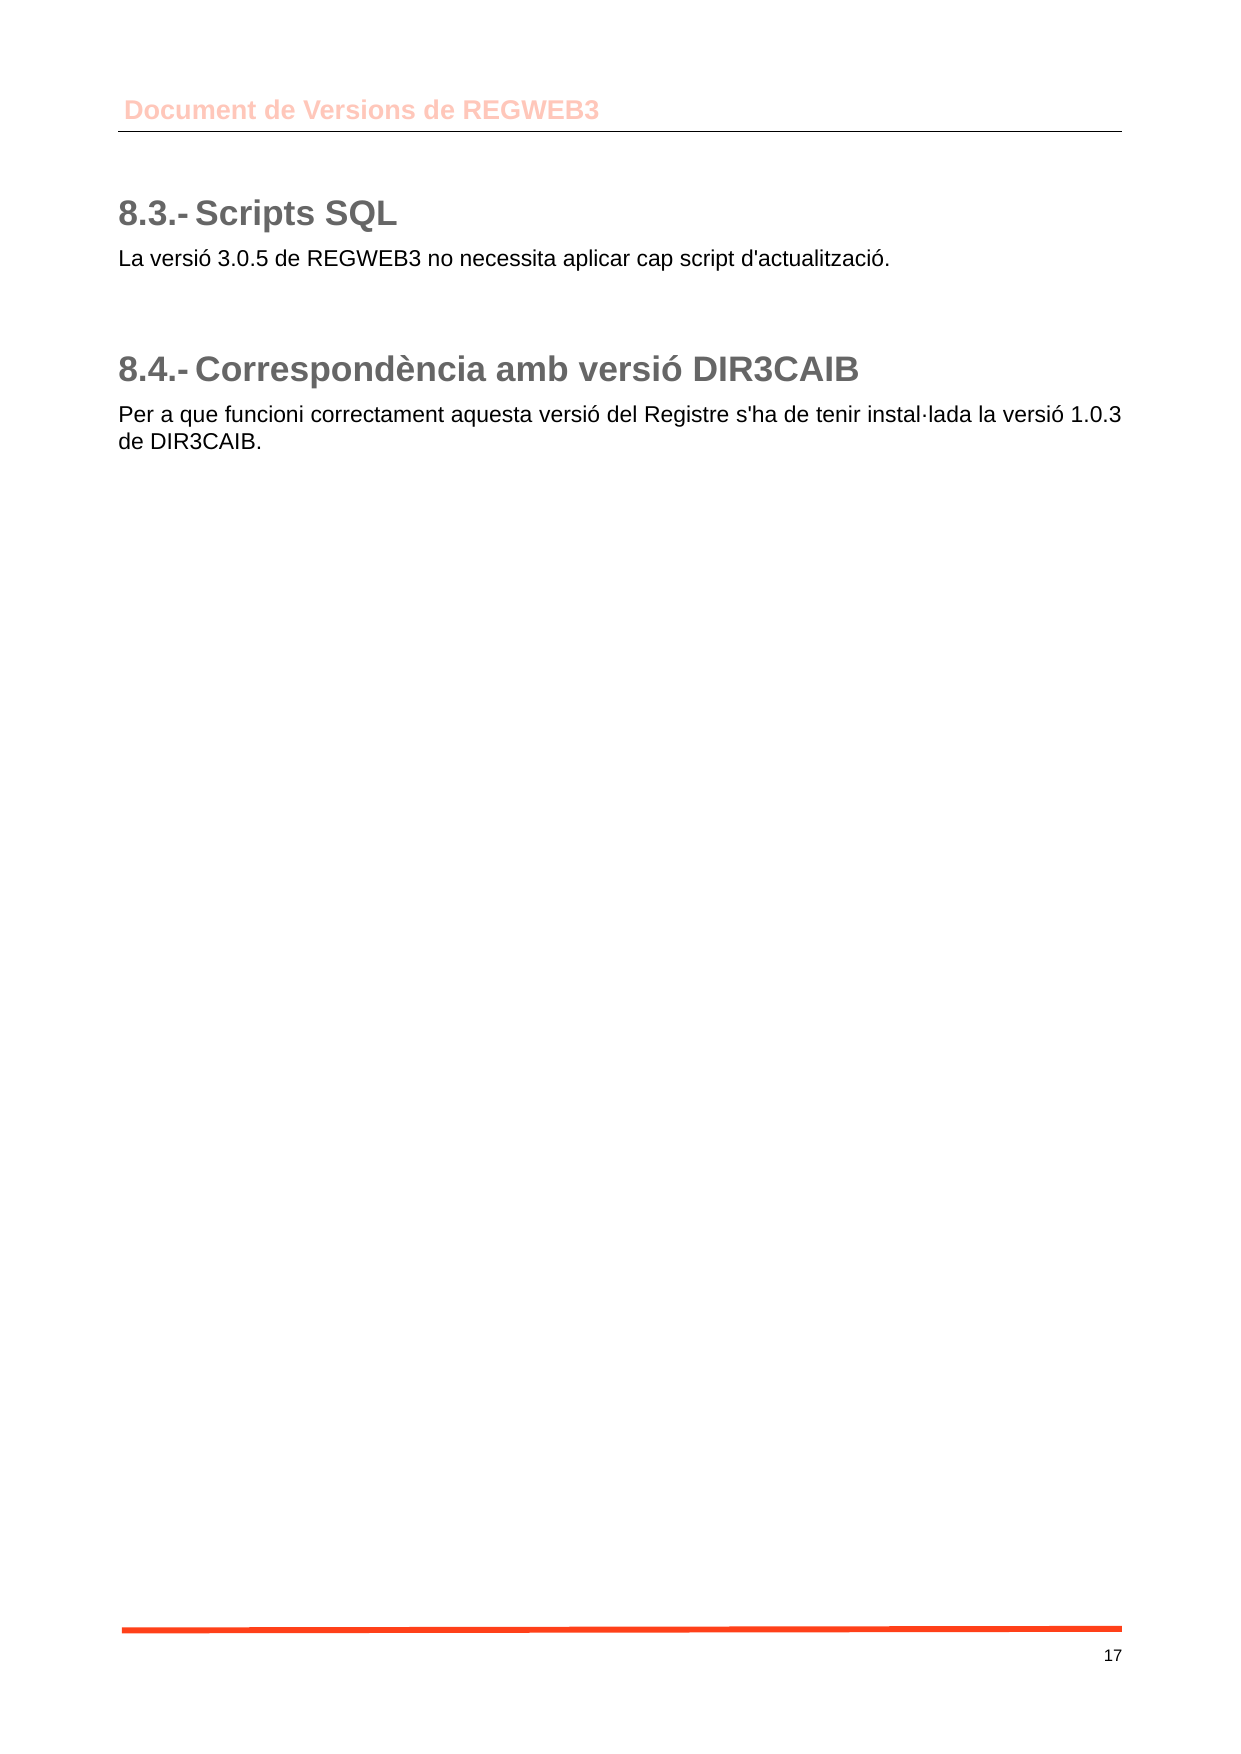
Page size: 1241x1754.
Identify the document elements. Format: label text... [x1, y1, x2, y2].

text La versió 3.0.5 de REGWEB3 no necessita aplicar cap script d'actualització. [118, 245, 1122, 272]
subtitle Correspondència amb versió DIR3CAIB [118, 348, 1122, 389]
subtitle Scripts SQL [118, 192, 1122, 233]
text Per a que funcioni correctament aquesta versió del Registre s'ha de tenir instal·lada la versió 1.0.3 de DIR3CAIB. [118, 401, 1122, 454]
